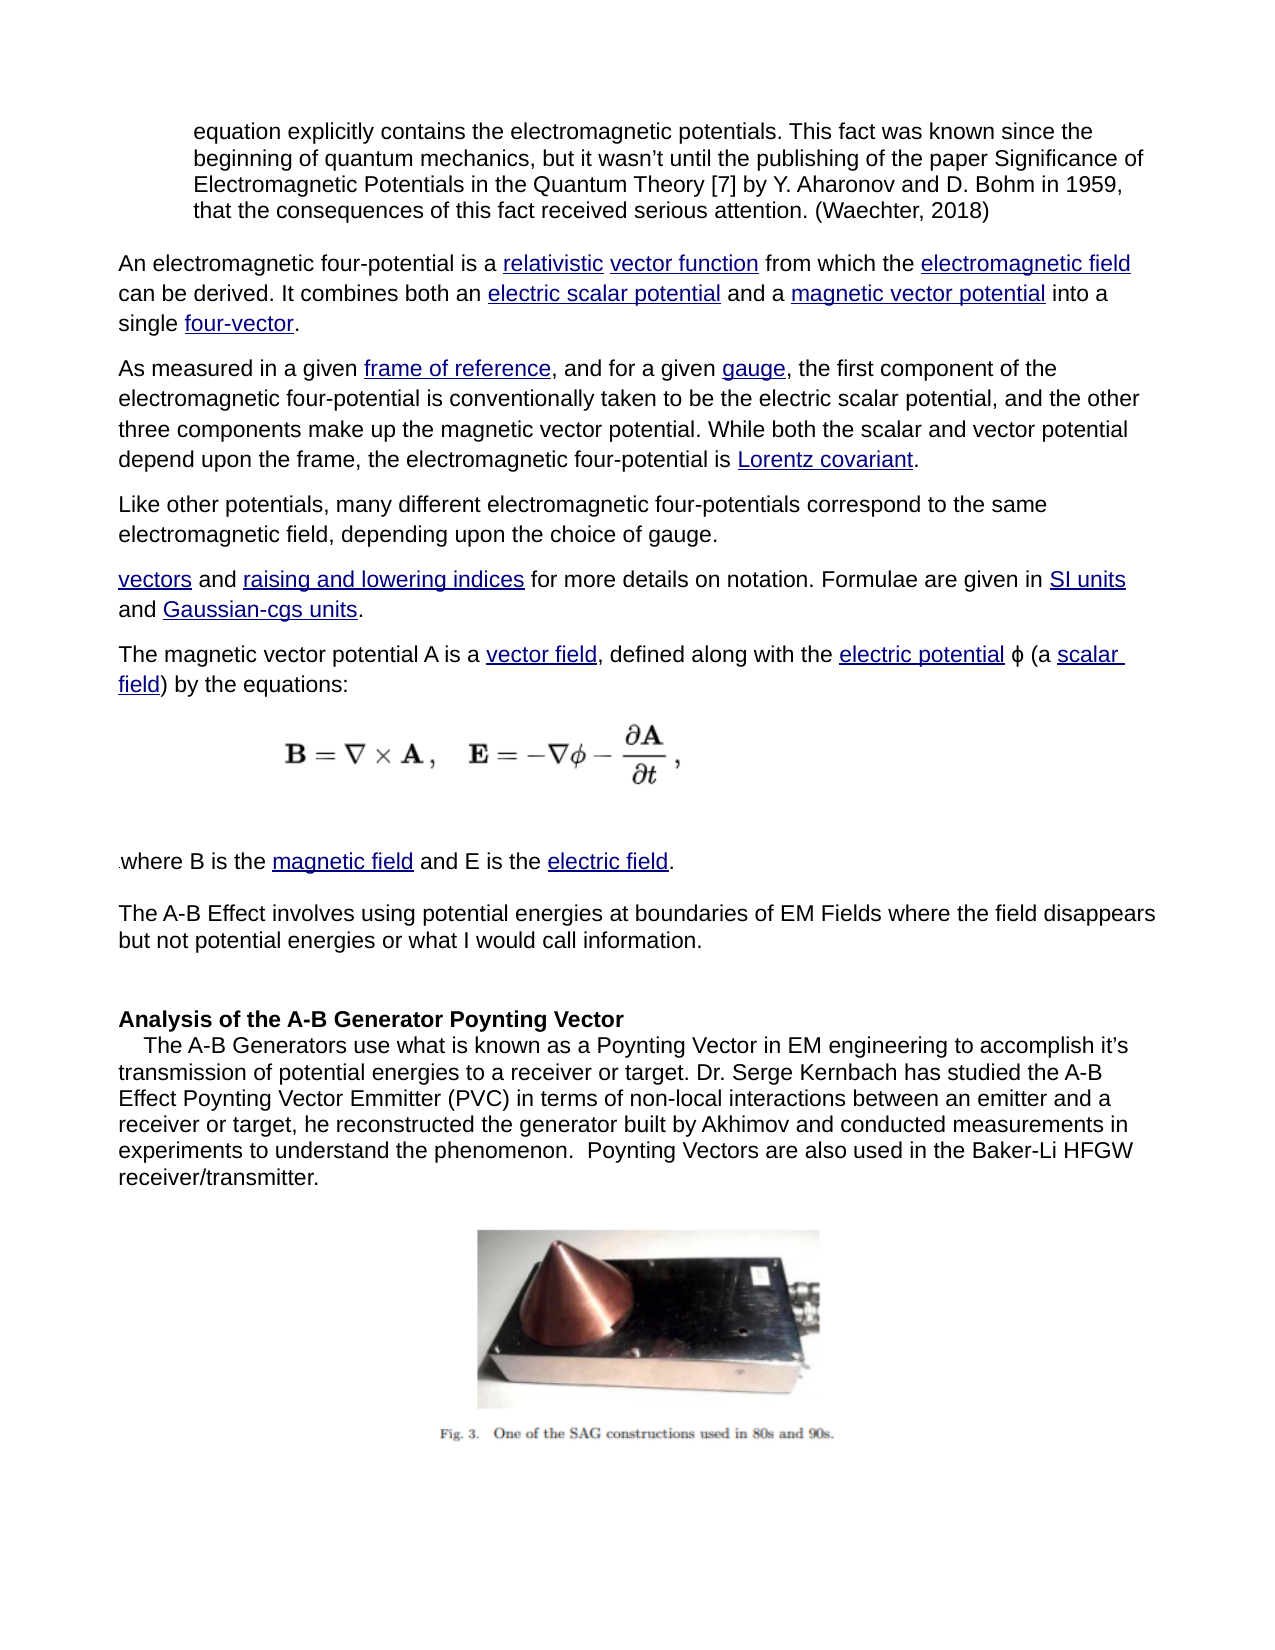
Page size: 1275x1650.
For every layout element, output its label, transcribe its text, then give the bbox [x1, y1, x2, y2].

list where B is the magnetic field and E is the electric field. [118, 848, 1157, 874]
text The A-B Effect involves using potential energies at boundaries of EM Fields where the field disappears but not potential energies or what I would call information. [118, 900, 1157, 953]
text equation explicitly contains the electromagnetic potentials. This fact was known since the beginning of quantum mechanics, but it wasn’t until the publishing of the paper Significance of Electromagnetic Potentials in the Quantum Theory [7] by Y. Aharonov and D. Bohm in 1959, that the consequences of this fact received serious attention. (Waechter, 2018) [193, 118, 1157, 223]
text vectors and raising and lowering indices for more details on notation. Formulae are given in SI units and Gaussian-cgs units. [118, 566, 1157, 622]
text Like other potentials, many different electromagnetic four-potentials correspond to the same electromagnetic field, depending upon the choice of gauge. [118, 491, 1157, 547]
text The A-B Generators use what is known as a Poynting Vector in EM engineering to accomplish it’s transmission of potential energies to a receiver or target. Dr. Serge Kernbach has studied the A-B Effect Poynting Vector Emmitter (PVC) in terms of non-local interactions between an emitter and a receiver or target, he reconstructed the generator built by Akhimov and conducted measurements in experiments to understand the phenomenon. Poynting Vectors are also used in the Baker-Li HFGW receiver/transmitter. [118, 1032, 1157, 1190]
text The magnetic vector potential A is a vector field, defined along with the electric potential ϕ (a scalar field) by the equations: [118, 641, 1157, 697]
picture [429, 1216, 846, 1465]
text As measured in a given frame of reference, and for a given gauge, the first component of the electromagnetic four-potential is conventionally taken to be the electric scalar potential, and the other three components make up the magnetic vector potential. While both the scalar and vector potential depend upon the frame, the electromagnetic four-potential is Lorentz covariant. [118, 355, 1157, 472]
picture [255, 715, 690, 796]
text An electromagnetic four-potential is a relativistic vector function from which the electromagnetic field can be derived. It combines both an electric scalar potential and a magnetic vector potential into a single four-vector. [118, 250, 1157, 337]
text Analysis of the A-B Generator Poynting Vector [118, 1006, 1157, 1032]
